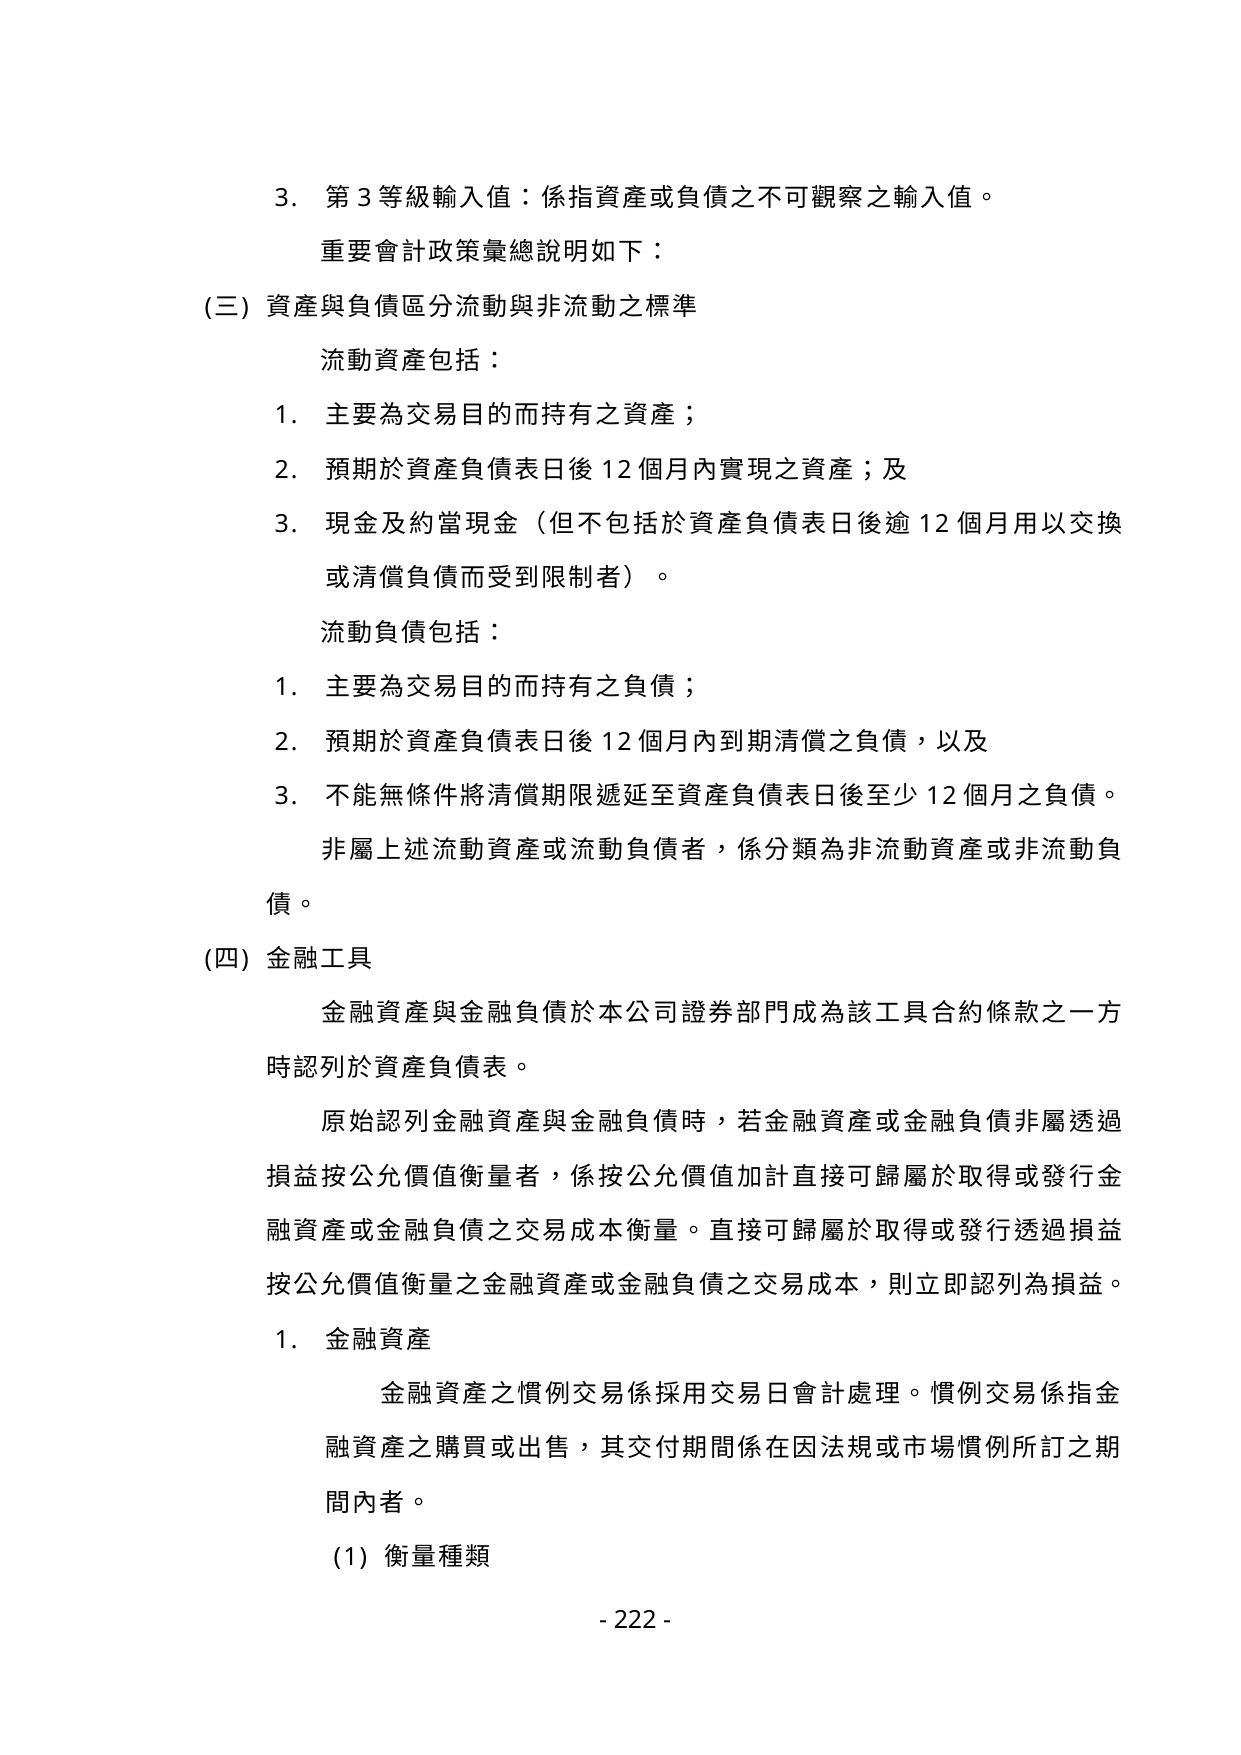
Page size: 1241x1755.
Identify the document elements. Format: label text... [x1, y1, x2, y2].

text 金融資產與金融負債於本公司證券部門成為該工具合約條款之一方時認列於資產負債表。 [266, 993, 1122, 1083]
text 3. 現金及約當現金（但不包括於資產負債表日後逾12個月用以交換或清償負債而受到限制者）。 [266, 503, 1122, 594]
text (1) 衡量種類 [325, 1537, 1122, 1573]
text 1. 主要為交易目的而持有之資產； [266, 395, 1122, 431]
text 3. 第3等級輸入值：係指資產或負債之不可觀察之輸入值。 [266, 177, 1122, 213]
text 1. 主要為交易目的而持有之負債； [266, 667, 1122, 703]
text 原始認列金融資產與金融負債時，若金融資產或金融負債非屬透過損益按公允價值衡量者，係按公允價值加計直接可歸屬於取得或發行金融資產或金融負債之交易成本衡量。直接可歸屬於取得或發行透過損益按公允價值衡量之金融資產或金融負債之交易成本，則立即認列為損益。 [266, 1102, 1122, 1301]
text 金融資產之慣例交易係採用交易日會計處理。慣例交易係指金融資產之購買或出售，其交付期間係在因法規或市場慣例所訂之期間內者。 [325, 1373, 1122, 1518]
text 流動資產包括： [266, 340, 1122, 377]
text (三) 資產與負債區分流動與非流動之標準 [177, 286, 1122, 322]
text (四) 金融工具 [177, 938, 1122, 975]
text 流動負債包括： [266, 612, 1122, 648]
text 非屬上述流動資產或流動負債者，係分類為非流動資產或非流動負債。 [266, 830, 1122, 920]
text 重要會計政策彙總說明如下： [266, 232, 1122, 268]
text 2. 預期於資產負債表日後12個月內實現之資產；及 [266, 449, 1122, 485]
text 2. 預期於資產負債表日後12個月內到期清償之負債，以及 [266, 721, 1122, 757]
text 3. 不能無條件將清償期限遞延至資產負債表日後至少12個月之負債。 [266, 775, 1122, 812]
text 1. 金融資產 [266, 1319, 1122, 1355]
